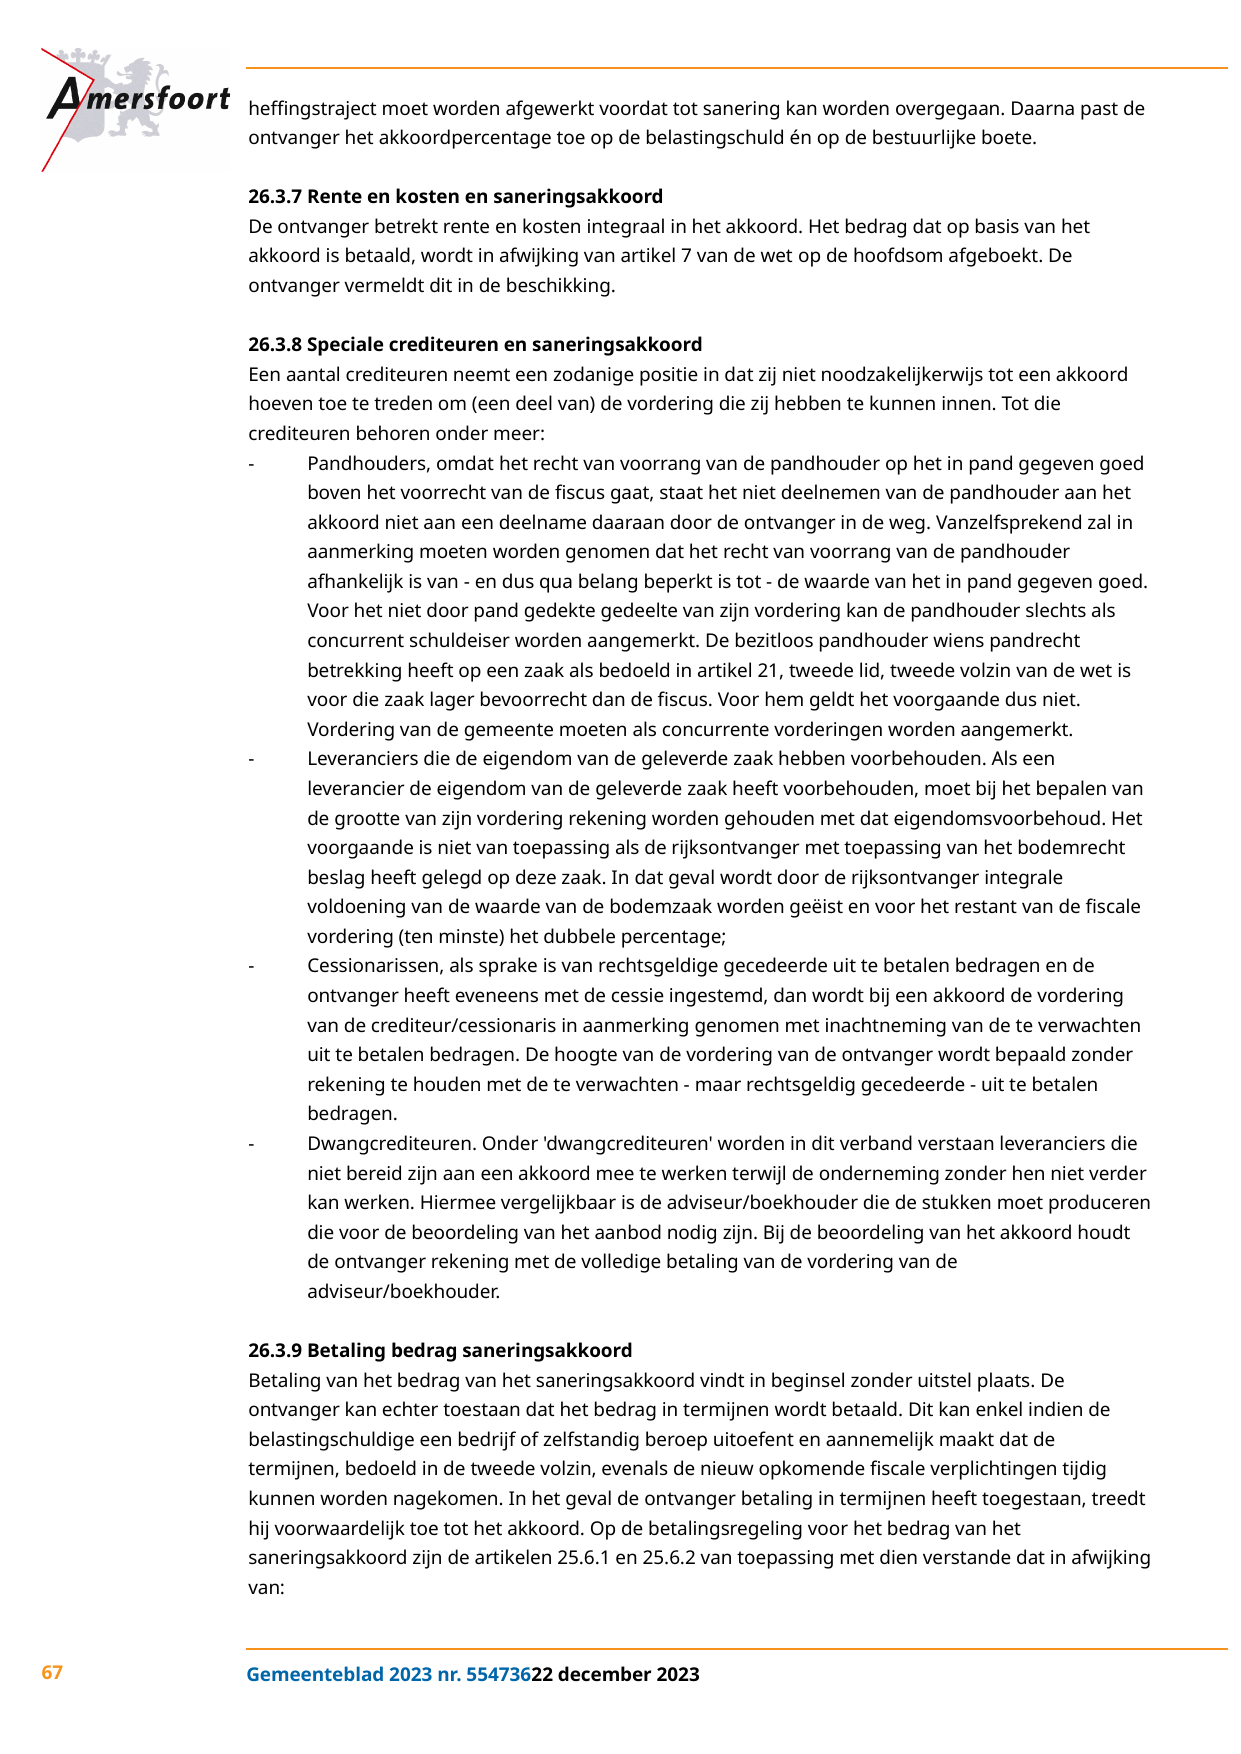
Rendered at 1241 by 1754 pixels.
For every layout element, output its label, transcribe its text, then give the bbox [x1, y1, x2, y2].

list Pandhouders, omdat het recht van voorrang van de pandhouder op het in pand gegeven goed boven het voorrecht van de fiscus gaat, staat het niet deelnemen van de pandhouder aan het akkoord niet aan een deelname daaraan door de ontvanger in de weg. Vanzelfsprekend zal in aanmerking moeten worden genomen dat het recht van voorrang van de pandhouder afhankelijk is van - en dus qua belang beperkt is tot - de waarde van het in pand gegeven goed. Voor het niet door pand gedekte gedeelte van zijn vordering kan de pandhouder slechts als concurrent schuldeiser worden aangemerkt. De bezitloos pandhouder wiens pandrecht betrekking heeft op een zaak als bedoeld in artikel 21, tweede lid, tweede volzin van de wet is voor die zaak lager bevoorrecht dan de fiscus. Voor hem geldt het voorgaande dus niet. Vordering van de gemeente moeten als concurrente vorderingen worden aangemerkt. [248, 450, 1152, 742]
text heffingstraject moet worden afgewerkt voordat tot sanering kan worden overgegaan. Daarna past de ontvanger het akkoordpercentage toe op de belastingschuld én op de bestuurlijke boete. [248, 95, 1152, 150]
text 26.3.7 Rente en kosten en saneringsakkoord [248, 183, 1152, 209]
text 26.3.9 Betaling bedrag saneringsakkoord [248, 1337, 1152, 1363]
text De ontvanger betrekt rente en kosten integraal in het akkoord. Het bedrag dat op basis van het akkoord is betaald, wordt in afwijking van artikel 7 van de wet op de hoofdsom afgeboekt. De ontvanger vermeldt dit in de beschikking. [248, 213, 1152, 298]
list Dwangcrediteuren. Onder 'dwangcrediteuren' worden in dit verband verstaan leveranciers die niet bereid zijn aan een akkoord mee te werken terwijl de onderneming zonder hen niet verder kan werken. Hiermee vergelijkbaar is de adviseur/boekhouder die de stukken moet produceren die voor de beoordeling van het aanbod nodig zijn. Bij de beoordeling van het akkoord houdt de ontvanger rekening met de volledige betaling van de vordering van de adviseur/boekhouder. [248, 1130, 1152, 1304]
text Een aantal crediteuren neemt een zodanige positie in dat zij niet noodzakelijkerwijs tot een akkoord hoeven toe te treden om (een deel van) de vordering die zij hebben te kunnen innen. Tot die crediteuren behoren onder meer: [248, 361, 1152, 446]
text 26.3.8 Speciale crediteuren en saneringsakkoord [248, 331, 1152, 357]
list Cessionarissen, als sprake is van rechtsgeldige gecedeerde uit te betalen bedragen en de ontvanger heeft eveneens met de cessie ingestemd, dan wordt bij een akkoord de vordering van de crediteur/cessionaris in aanmerking genomen met inachtneming van de te verwachten uit te betalen bedragen. De hoogte van de vordering van de ontvanger wordt bepaald zonder rekening te houden met de te verwachten - maar rechtsgeldig gecedeerde - uit te betalen bedragen. [248, 953, 1152, 1126]
list Leveranciers die de eigendom van de geleverde zaak hebben voorbehouden. Als een leverancier de eigendom van de geleverde zaak heeft voorbehouden, moet bij het bepalen van de grootte van zijn vordering rekening worden gehouden met dat eigendomsvoorbehoud. Het voorgaande is niet van toepassing als de rijksontvanger met toepassing van het bodemrecht beslag heeft gelegd op deze zaak. In dat geval wordt door de rijksontvanger integrale voldoening van de waarde van de bodemzaak worden geëist en voor het restant van de fiscale vordering (ten minste) het dubbele percentage; [248, 746, 1152, 949]
text Betaling van het bedrag van het saneringsakkoord vindt in beginsel zonder uitstel plaats. De ontvanger kan echter toestaan dat het bedrag in termijnen wordt betaald. Dit kan enkel indien de belastingschuldige een bedrijf of zelfstandig beroep uitoefent en aannemelijk maakt dat de termijnen, bedoeld in de tweede volzin, evenals de nieuw opkomende fiscale verplichtingen tijdig kunnen worden nagekomen. In het geval de ontvanger betaling in termijnen heeft toegestaan, treedt hij voorwaardelijk toe tot het akkoord. Op de betalingsregeling voor het bedrag van het saneringsakkoord zijn de artikelen 25.6.1 en 25.6.2 van toepassing met dien verstande dat in afwijking van: [248, 1367, 1152, 1600]
picture [41, 47, 231, 172]
